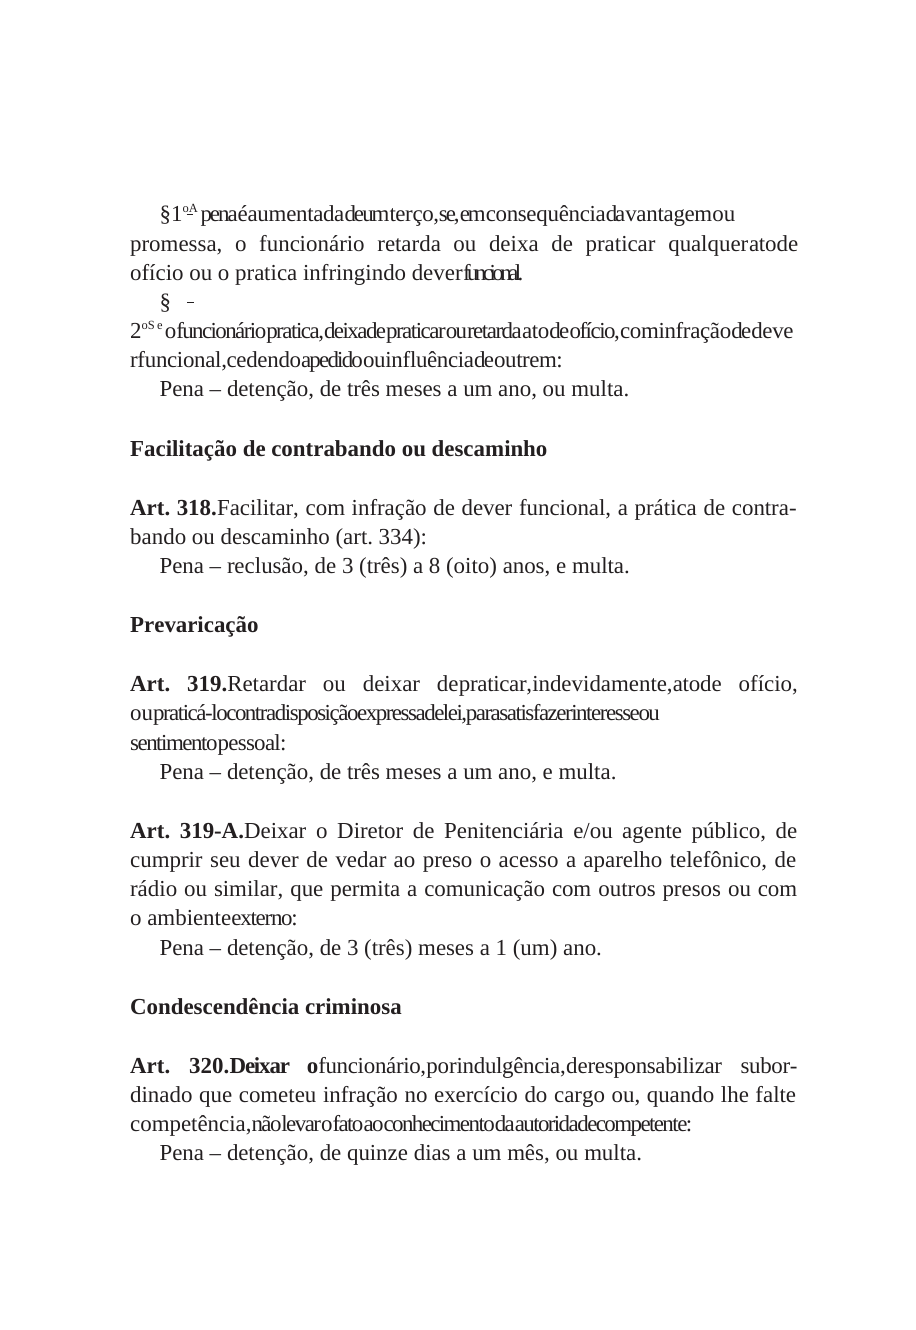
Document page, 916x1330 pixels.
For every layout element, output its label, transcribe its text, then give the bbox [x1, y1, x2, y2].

subtitle Prevaricação [130, 611, 809, 637]
text Pena – detenção, de três meses a um ano, e multa. [159, 758, 809, 784]
subtitle Condescendência criminosa [130, 993, 809, 1019]
text §1oApenaéaumentadadeumterço,se,emconsequênciadavantagemou promessa, o funcionário retarda ou deixa de praticar qualqueratode ofício ou o pratica infringindo deverfuncional. [130, 200, 798, 285]
text Pena – detenção, de três meses a um ano, ou multa. [159, 375, 809, 402]
text Pena – detenção, de quinze dias a um mês, ou multa. [159, 1139, 809, 1166]
text Pena – reclusão, de 3 (três) a 8 (oito) anos, e multa. [159, 552, 809, 578]
subtitle Facilitação de contrabando ou descaminho [130, 434, 809, 461]
text Art. 318.Facilitar, com infração de dever funcional, a prática de contra- bando ou descaminho (art. 334): [130, 494, 798, 549]
text Art. 319-A.Deixar o Diretor de Penitenciária e/ou agente público, de cumprir seu dever de vedar ao preso o acesso a aparelho telefônico, de rádio ou similar, que permita a comunicação com outros presos ou com o ambienteexterno: [130, 817, 798, 931]
text Art. 320.Deixar ofuncionário,porindulgência,deresponsabilizar subor-dinado que cometeu infração no exercício do cargo ou, quando lhe falte competência,nãolevarofatoaoconhecimentodaautoridadecompetente: [130, 1052, 798, 1137]
text Pena – detenção, de 3 (três) meses a 1 (um) ano. [159, 934, 809, 960]
text § 2oSeofuncionáriopratica,deixadepraticarouretardaatodeofício,cominfraçãodedeverfuncional,cedendoapedidoouinfluênciadeoutrem: [130, 288, 798, 373]
text Art. 319.Retardar ou deixar depraticar,indevidamente,atode ofício, oupraticá-locontradisposiçãoexpressadelei,parasatisfazerinteresseou sentimentopessoal: [130, 670, 798, 755]
